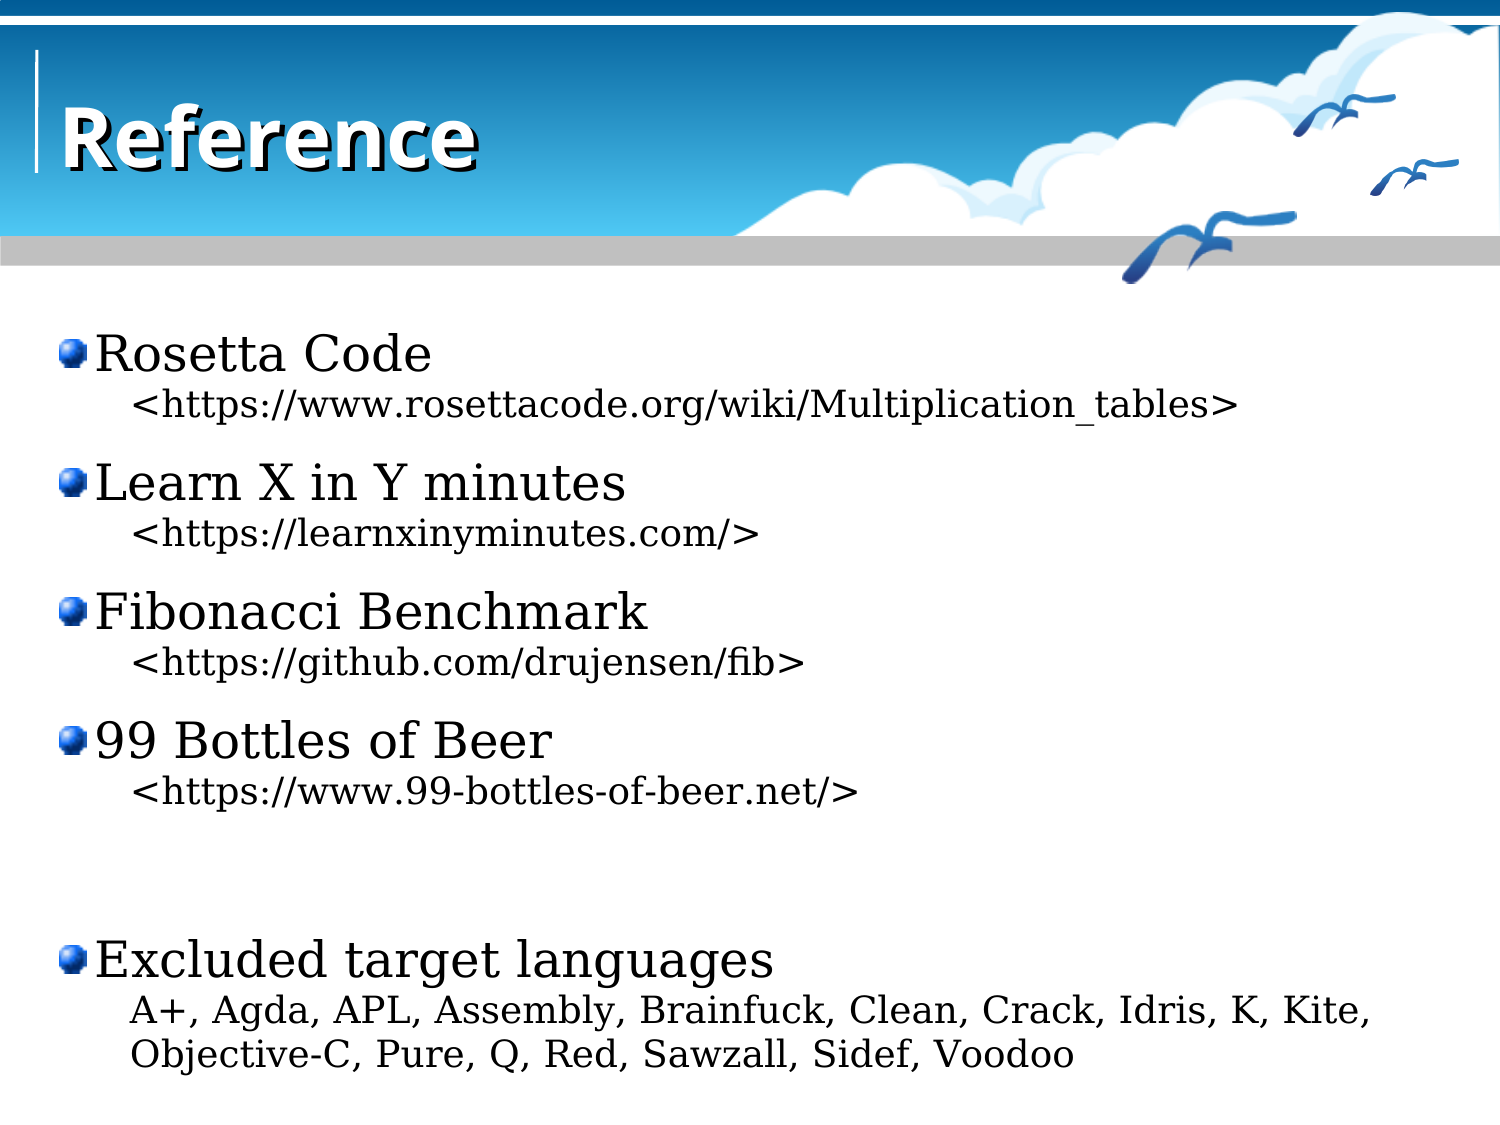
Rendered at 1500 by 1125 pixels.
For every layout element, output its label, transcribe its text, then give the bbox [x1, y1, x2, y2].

title Reference [59, 86, 1465, 186]
list Rosetta Code <https://www.rosettacode.org/wiki/Multiplication_tables> Learn X in Y minutes <https://learnxinyminutes.com/> Fibonacci Benchmark <https://github.com/drujensen/fib> 99 Bottles of Beer <https://www.99-bottles-of-beer.net/> Excluded target languages A+, Agda, APL, Assembly, Brainfuck, Clean, Crack, Idris, K, Kite, Objective-C, Pure, Q, Red, Sawzall, Sidef, Voodoo [59, 324, 1453, 1105]
picture [730, 12, 1500, 284]
